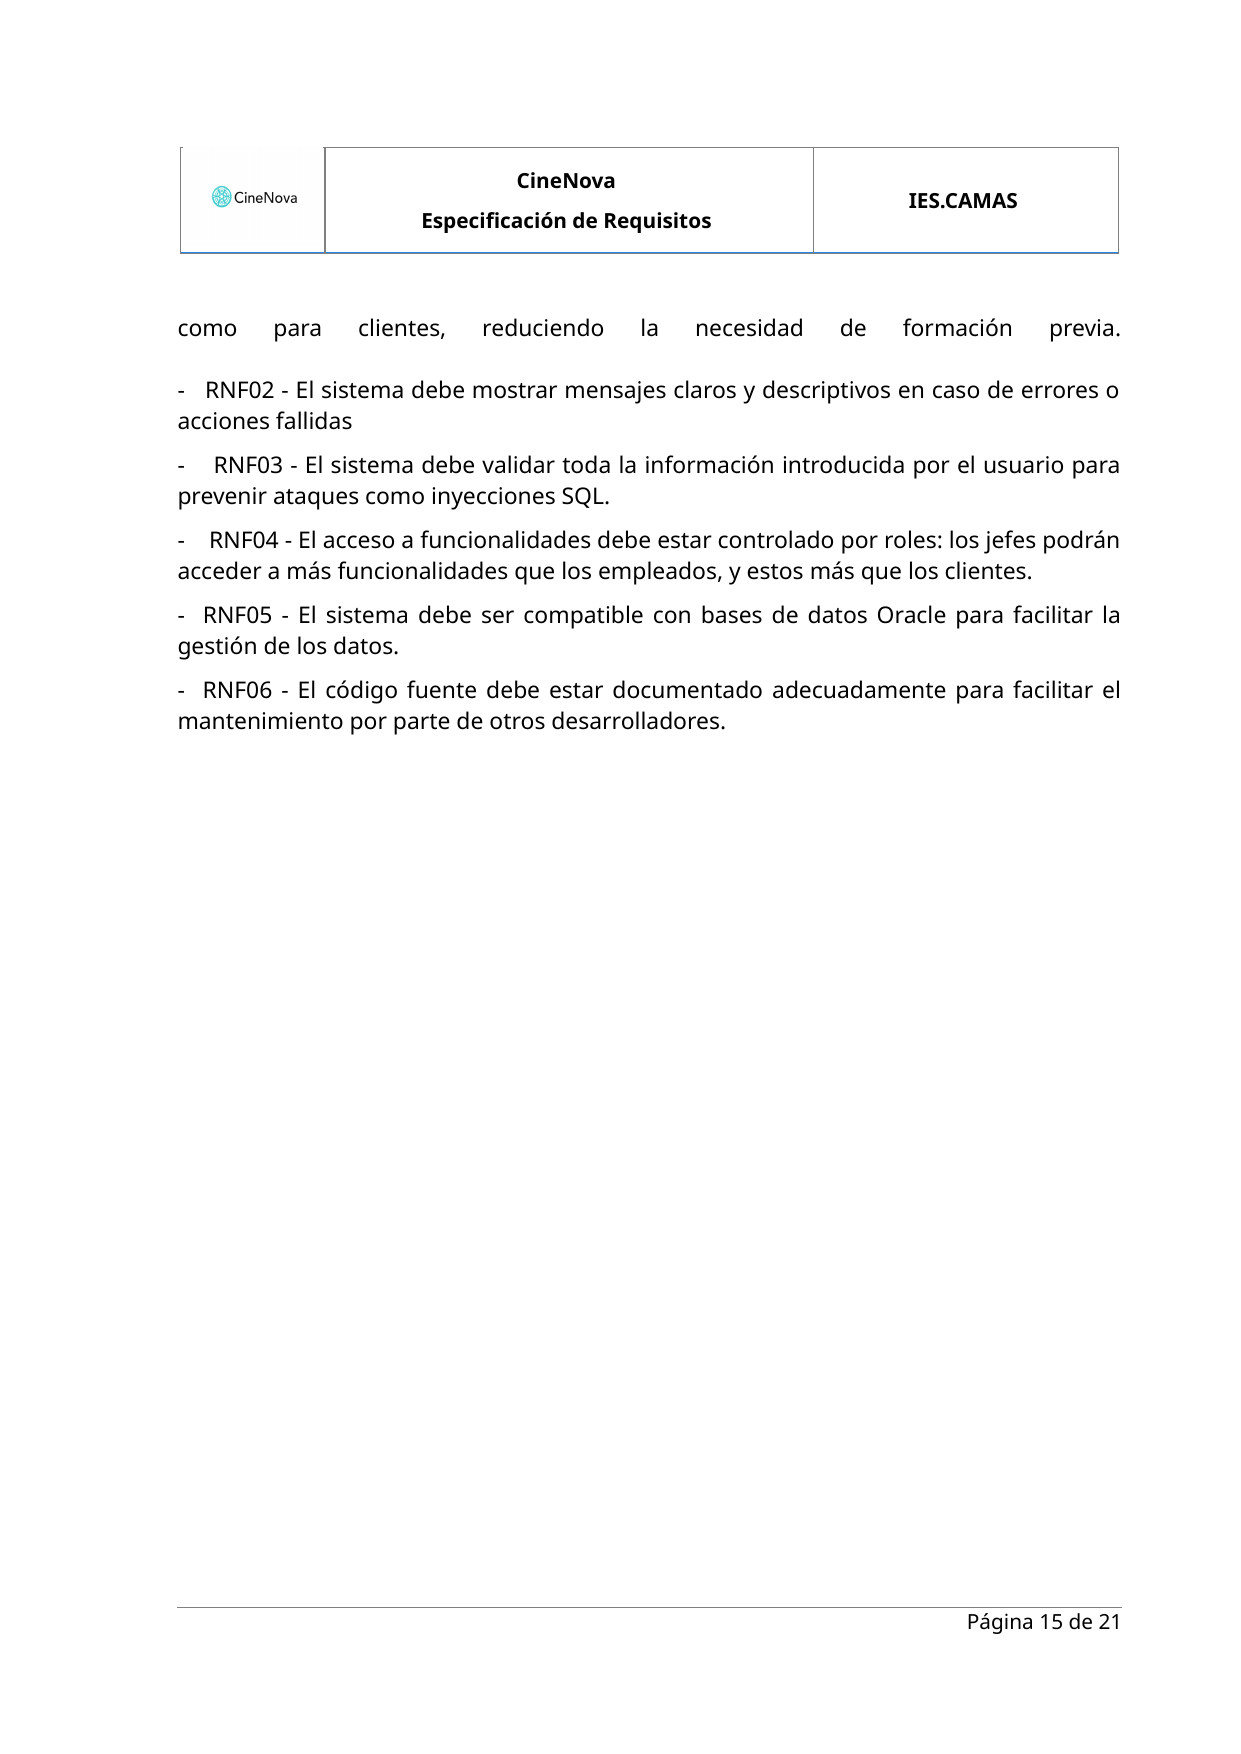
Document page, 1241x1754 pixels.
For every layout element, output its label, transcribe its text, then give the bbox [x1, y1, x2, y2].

picture [183, 147, 324, 246]
text - RNF04 - El acceso a funcionalidades debe estar controlado por roles: los jefes podrán acceder a más funcionalidades que los empleados, y estos más que los clientes. [177, 524, 1122, 586]
text como para clientes, reduciendo la necesidad de formación previa. - RNF02 - El sistema debe mostrar mensajes claros y descriptivos en caso de errores o acciones fallidas [177, 311, 1122, 436]
text - RNF05 - El sistema debe ser compatible con bases de datos Oracle para facilitar la gestión de los datos. [177, 599, 1122, 661]
text - RNF03 - El sistema debe validar toda la información introducida por el usuario para prevenir ataques como inyecciones SQL. [177, 449, 1122, 511]
text - RNF06 - El código fuente debe estar documentado adecuadamente para facilitar el mantenimiento por parte de otros desarrolladores. [177, 674, 1122, 736]
